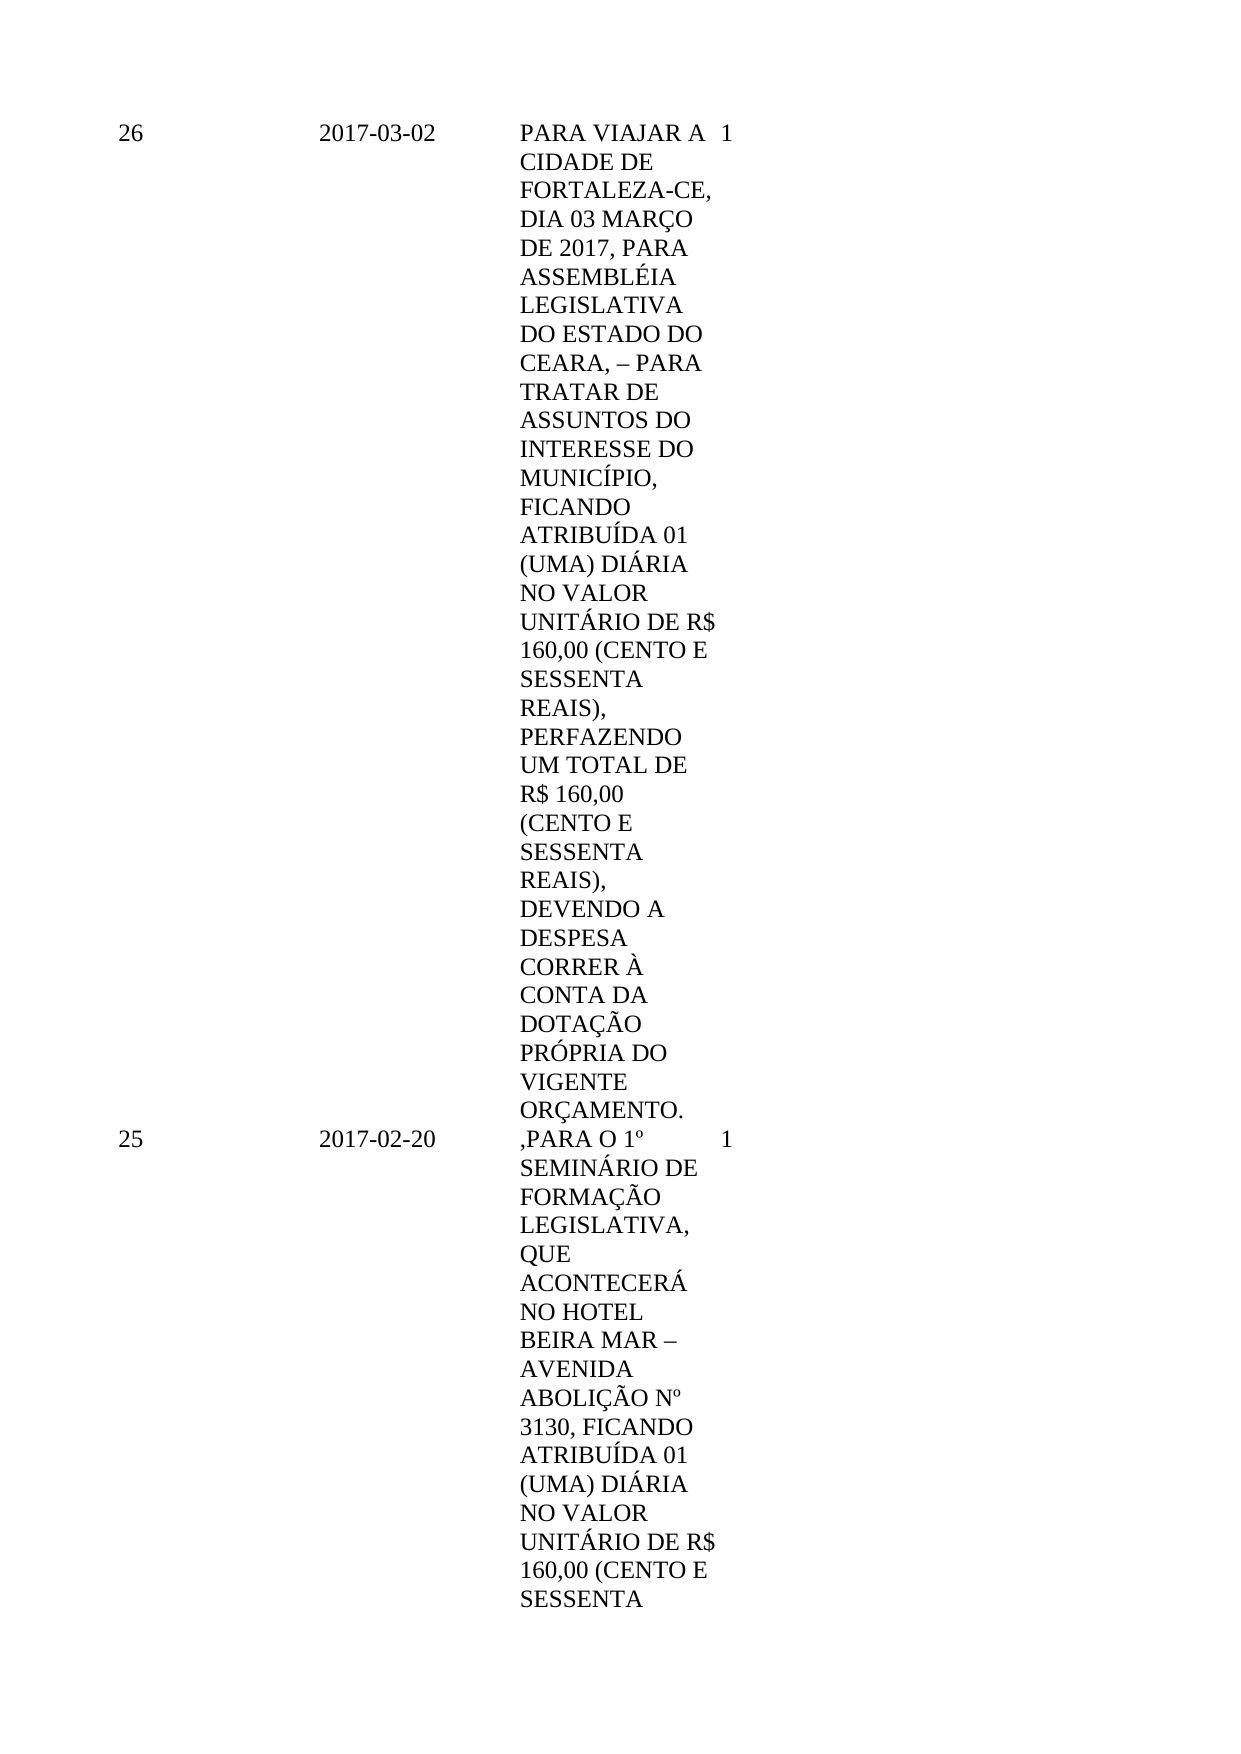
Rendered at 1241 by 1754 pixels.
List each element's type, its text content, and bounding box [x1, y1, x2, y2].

table_cell [921, 1124, 1122, 1613]
table_cell 25 [118, 1124, 319, 1613]
table_cell ,PARA O 1º SEMINÁRIO DE FORMAÇÃO LEGISLATIVA, QUE ACONTECERÁ NO HOTEL BEIRA MAR – AVENIDA ABOLIÇÃO Nº 3130, FICANDO ATRIBUÍDA 01 (UMA) DIÁRIA NO VALOR UNITÁRIO DE R$ 160,00 (CENTO E SESSENTA [520, 1124, 720, 1613]
table_cell 1 [720, 1124, 921, 1613]
table_cell 2017-02-20 [319, 1124, 519, 1613]
table_cell 2017-03-02 [319, 118, 519, 1124]
table_cell [921, 118, 1122, 1124]
table_cell PARA VIAJAR A CIDADE DE FORTALEZA-CE, DIA 03 MARÇO DE 2017, PARA ASSEMBLÉIA LEGISLATIVA DO ESTADO DO CEARA, – PARA TRATAR DE ASSUNTOS DO INTERESSE DO MUNICÍPIO, FICANDO ATRIBUÍDA 01 (UMA) DIÁRIA NO VALOR UNITÁRIO DE R$ 160,00 (CENTO E SESSENTA REAIS), PERFAZENDO UM TOTAL DE R$ 160,00 (CENTO E SESSENTA REAIS), DEVENDO A DESPESA CORRER À CONTA DA DOTAÇÃO PRÓPRIA DO VIGENTE ORÇAMENTO. [520, 118, 720, 1124]
table_cell 26 [118, 118, 319, 1124]
table_cell 1 [720, 118, 921, 1124]
